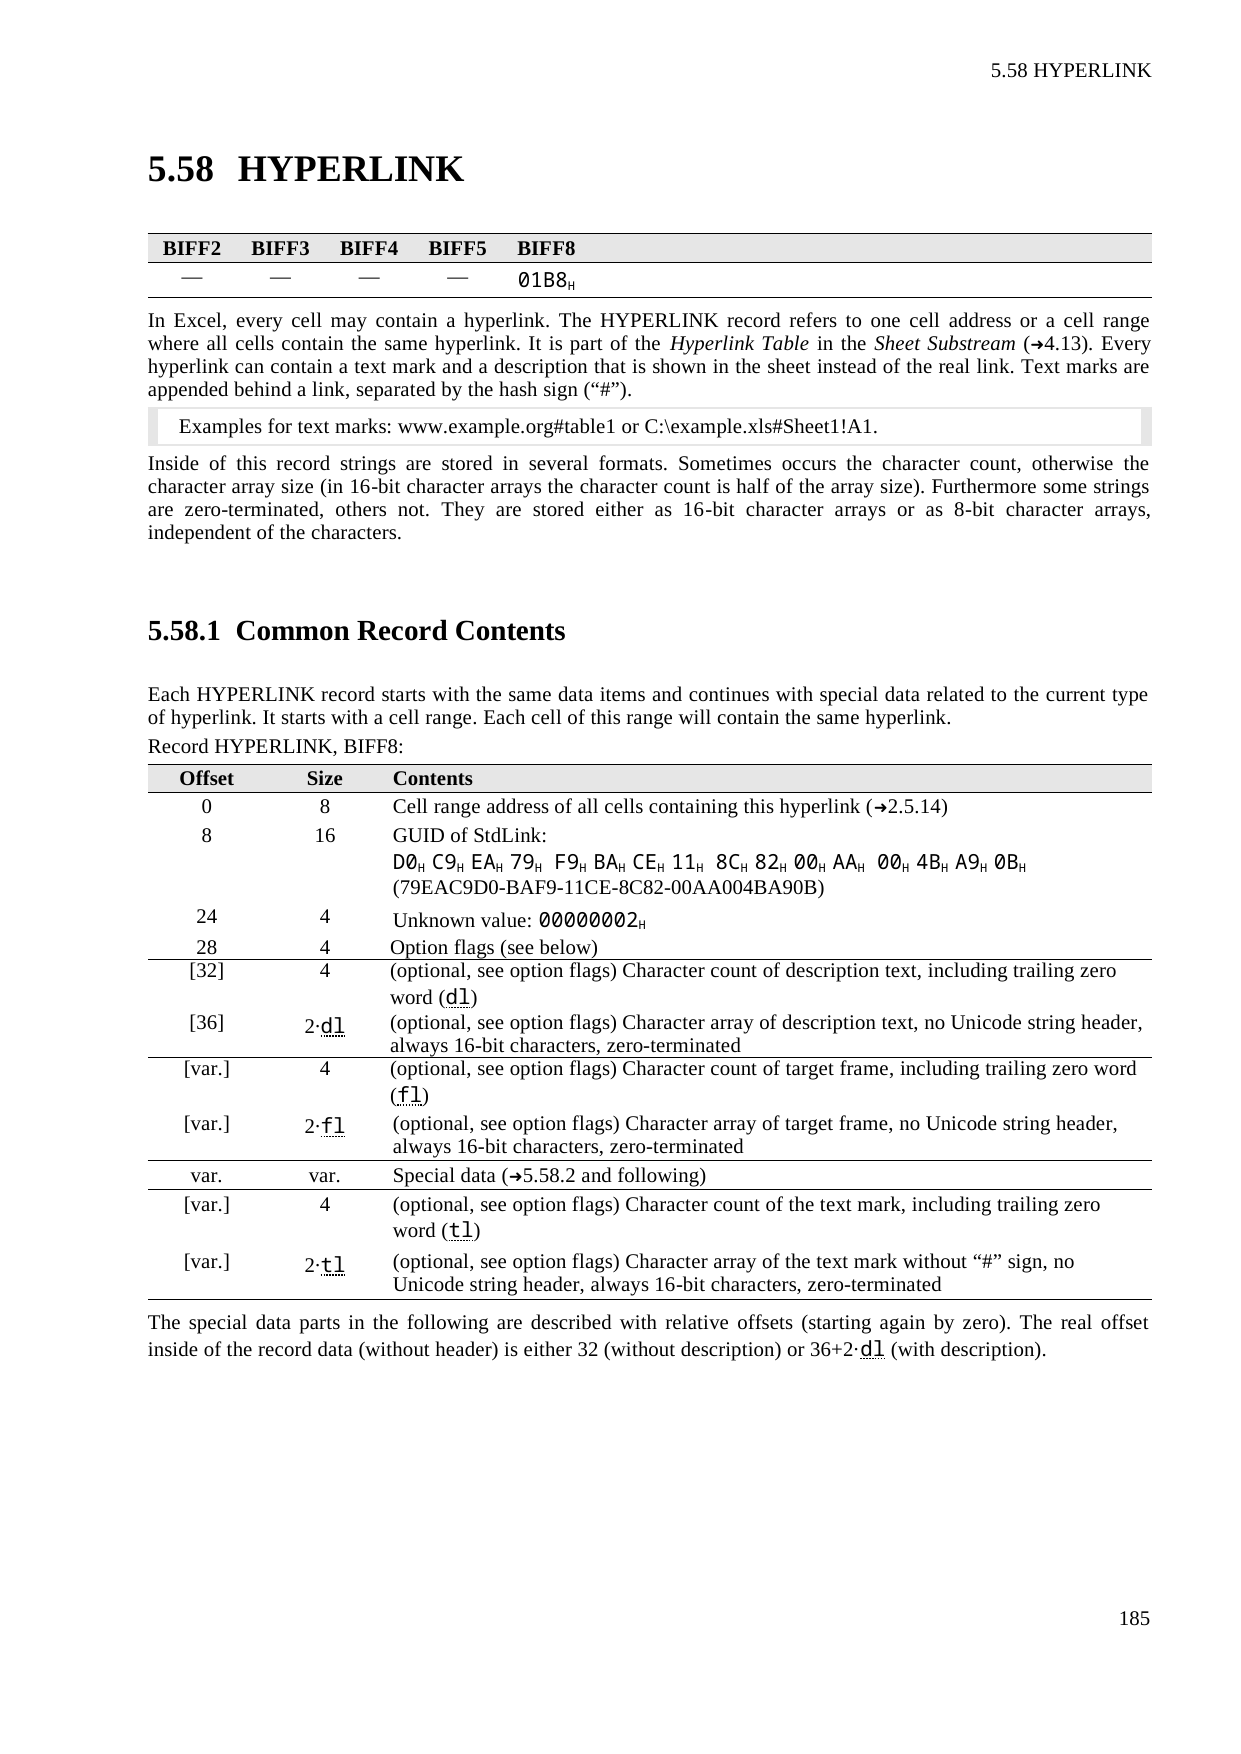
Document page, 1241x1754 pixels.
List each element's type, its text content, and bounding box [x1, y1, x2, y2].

table_cell 8 [148, 821, 266, 902]
table_cell Option flags (see below) [384, 936, 1152, 959]
subtitle HYPERLINK [148, 148, 1152, 189]
table_header Contents [384, 765, 1152, 792]
table_cell (optional, see option flags) Character array of the text mark without “#” sign, no Unicode string header, always 16‑bit characters, zero-terminated [384, 1247, 1152, 1299]
table_cell var. [266, 1161, 384, 1189]
table_cell [591, 263, 679, 297]
table_header BIFF5 [413, 234, 502, 262]
table_cell Unknown value: 00000002H [384, 902, 1152, 936]
table_cell 2∙dl [266, 1011, 384, 1057]
table_header [856, 234, 945, 262]
text The special data parts in the following are described with relative offsets (starting again by zero). The real offset inside of the record data (without header) is either 32 (without description) or 36+2∙dl (with description). [148, 1311, 1152, 1362]
table_header BIFF2 [148, 234, 236, 262]
table_cell 4 [266, 1058, 384, 1108]
table_cell (optional, see option flags) Character array of target frame, no Unicode string header, always 16‑bit characters, zero-terminated [384, 1109, 1152, 1160]
table_cell — [325, 263, 413, 297]
table_cell 4 [266, 936, 384, 959]
table_cell 4 [266, 960, 384, 1011]
table_cell 24 [148, 902, 266, 936]
table_header [591, 234, 679, 262]
table_cell [32] [148, 960, 266, 1011]
table_cell [856, 263, 945, 297]
table_cell Cell range address of all cells containing this hyperlink (➜2.5.14) [384, 793, 1152, 821]
table_cell — [413, 263, 502, 297]
table_cell [var.] [148, 1190, 266, 1247]
table_header Offset [148, 765, 266, 792]
table_cell 28 [148, 936, 266, 959]
table_cell — [236, 263, 325, 297]
text Each HYPERLINK record starts with the same data items and continues with special data related to the current type of hyperlink. It starts with a cell range. Each cell of this range will contain the same hyperlink. [148, 682, 1152, 728]
table_cell [768, 263, 856, 297]
table_header [945, 234, 1152, 262]
table_header BIFF8 [502, 234, 591, 262]
table_cell 4 [266, 902, 384, 936]
table_cell var. [148, 1161, 266, 1189]
subtitle Common Record Contents [148, 614, 1152, 647]
table_cell [var.] [148, 1109, 266, 1160]
table_header [768, 234, 856, 262]
text Record HYPERLINK, BIFF8: [148, 734, 1152, 757]
table_cell (optional, see option flags) Character count of the text mark, including trailing zero word (tl) [384, 1190, 1152, 1247]
table_cell (optional, see option flags) Character count of target frame, including trailing zero word (fl) [384, 1058, 1152, 1108]
table_cell (optional, see option flags) Character array of description text, no Unicode string header, always 16‑bit characters, zero-terminated [384, 1011, 1152, 1057]
table_cell 01B8H [502, 263, 591, 297]
table_header Size [266, 765, 384, 792]
table_header [679, 234, 768, 262]
table_cell [36] [148, 1011, 266, 1057]
table_cell Special data (➜5.58.2 and following) [384, 1161, 1152, 1189]
table_cell 0 [148, 793, 266, 821]
table_cell 16 [266, 821, 384, 902]
table_header BIFF4 [325, 234, 413, 262]
table_cell GUID of StdLink: D0H C9H EAH 79H F9H BAH CEH 11H 8CH 82H 00H AAH 00H 4BH A9H 0BH (79EAC9D0-BAF9-11CE-8C82-00AA004BA90B) [384, 821, 1152, 902]
table_cell [679, 263, 768, 297]
table_cell 2∙fl [266, 1109, 384, 1160]
table_cell 4 [266, 1190, 384, 1247]
table_cell 2∙tl [266, 1247, 384, 1299]
table_cell 8 [266, 793, 384, 821]
table_cell [var.] [148, 1058, 266, 1108]
table_cell (optional, see option flags) Character count of description text, including trailing zero word (dl) [384, 960, 1152, 1011]
text Examples for text marks: www.example.org#table1 or C:\example.xls#Sheet1!A1. [158, 409, 1141, 444]
table_header BIFF3 [236, 234, 325, 262]
table_cell — [148, 263, 236, 297]
text Inside of this record strings are stored in several formats. Sometimes occurs the character count, otherwise the character array size (in 16‑bit character arrays the character count is half of the array size). Furthermore some strings are zero-terminated, others not. They are stored either as 16‑bit character arrays or as 8‑bit character arrays, independent of the characters. [148, 452, 1152, 544]
table_cell [var.] [148, 1247, 266, 1299]
text In Excel, every cell may contain a hyperlink. The HYPERLINK record refers to one cell address or a cell range where all cells contain the same hyperlink. It is part of the Hyperlink Table in the Sheet Substream (➜4.13). Every hyperlink can contain a text mark and a description that is shown in the sheet instead of the real link. Text marks are appended behind a link, separated by the hash sign (“#”). [148, 309, 1152, 401]
table_cell [945, 263, 1152, 297]
